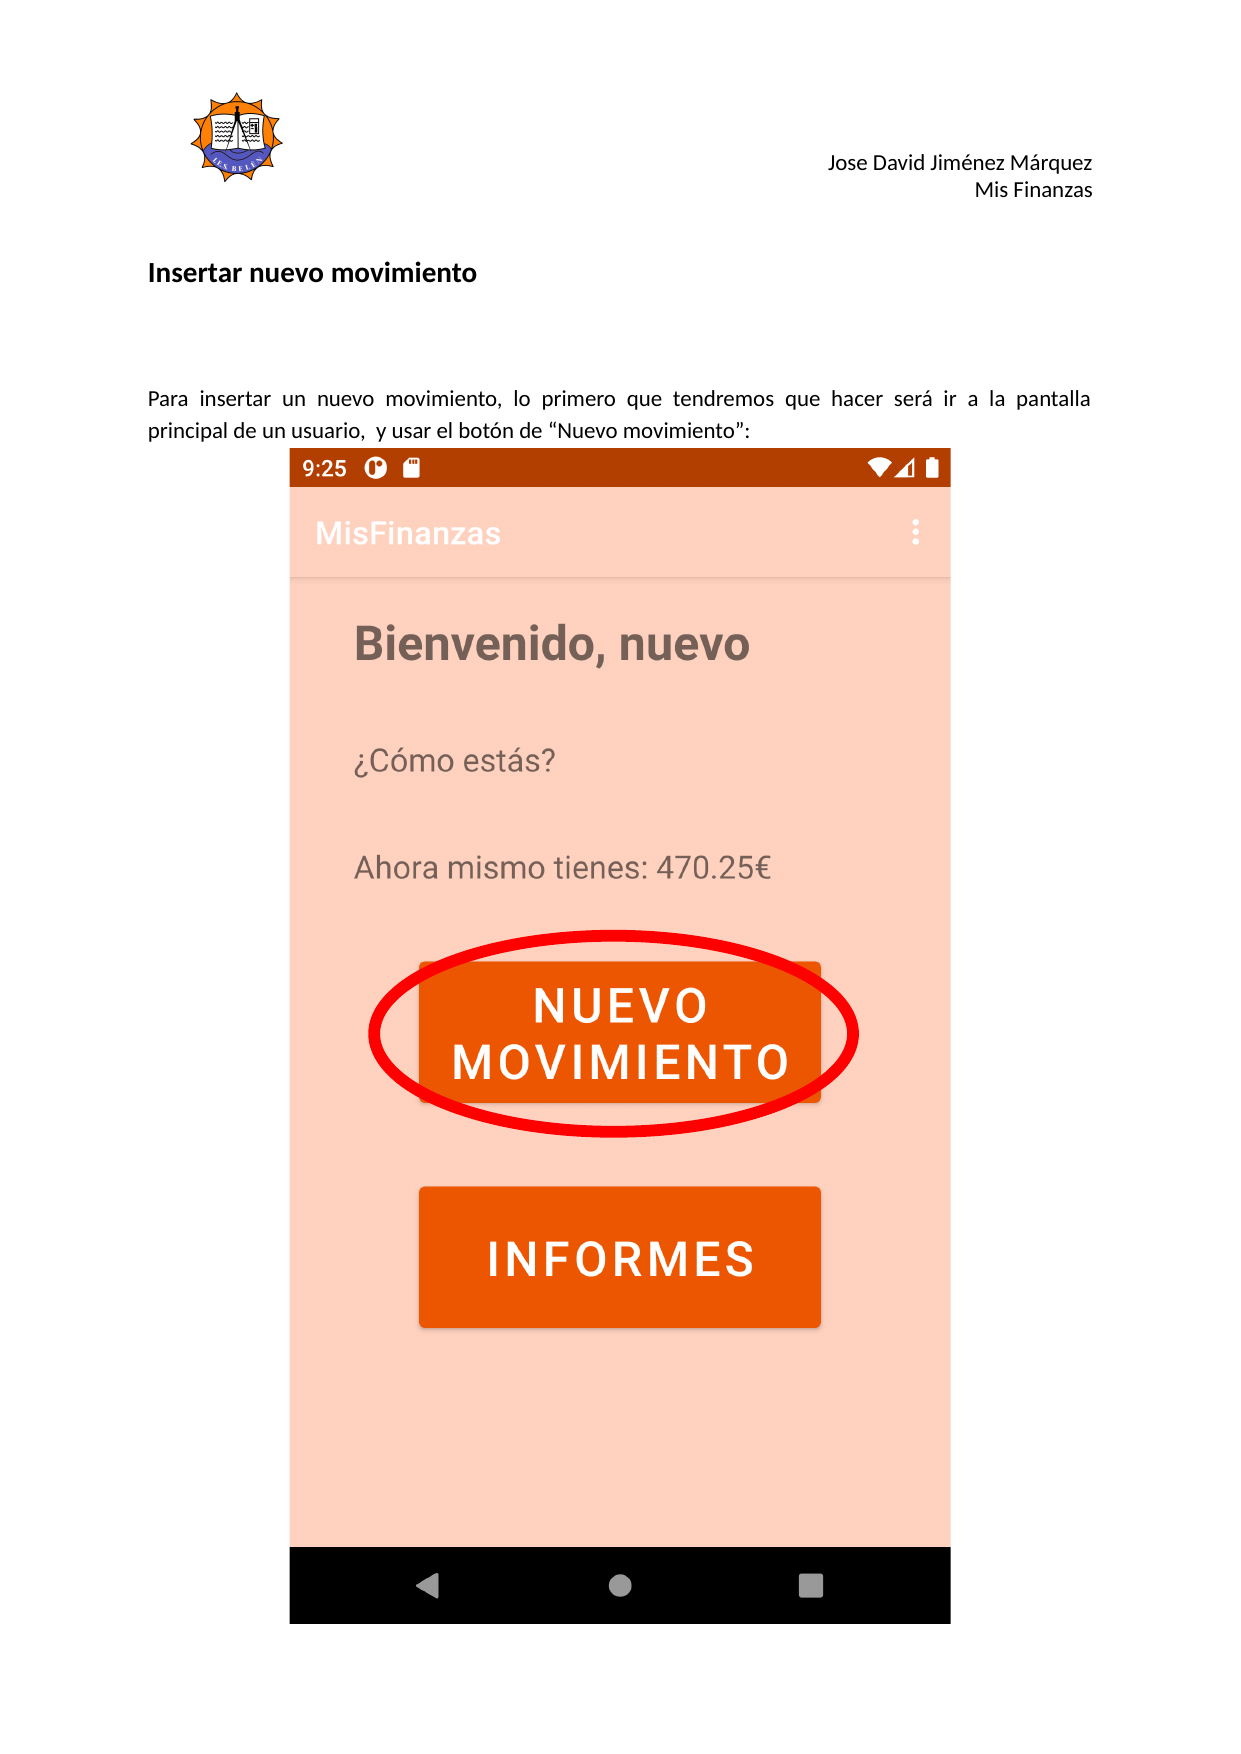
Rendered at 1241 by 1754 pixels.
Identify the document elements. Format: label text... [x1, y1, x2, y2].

picture [289, 448, 951, 1624]
picture [181, 88, 294, 189]
text Para insertar un nuevo movimiento, lo primero que tendremos que hacer será ir a la pantalla principal de un usuario, y usar el botón de “Nuevo movimiento”: [148, 384, 1093, 444]
subtitle Insertar nuevo movimiento [148, 254, 1093, 289]
